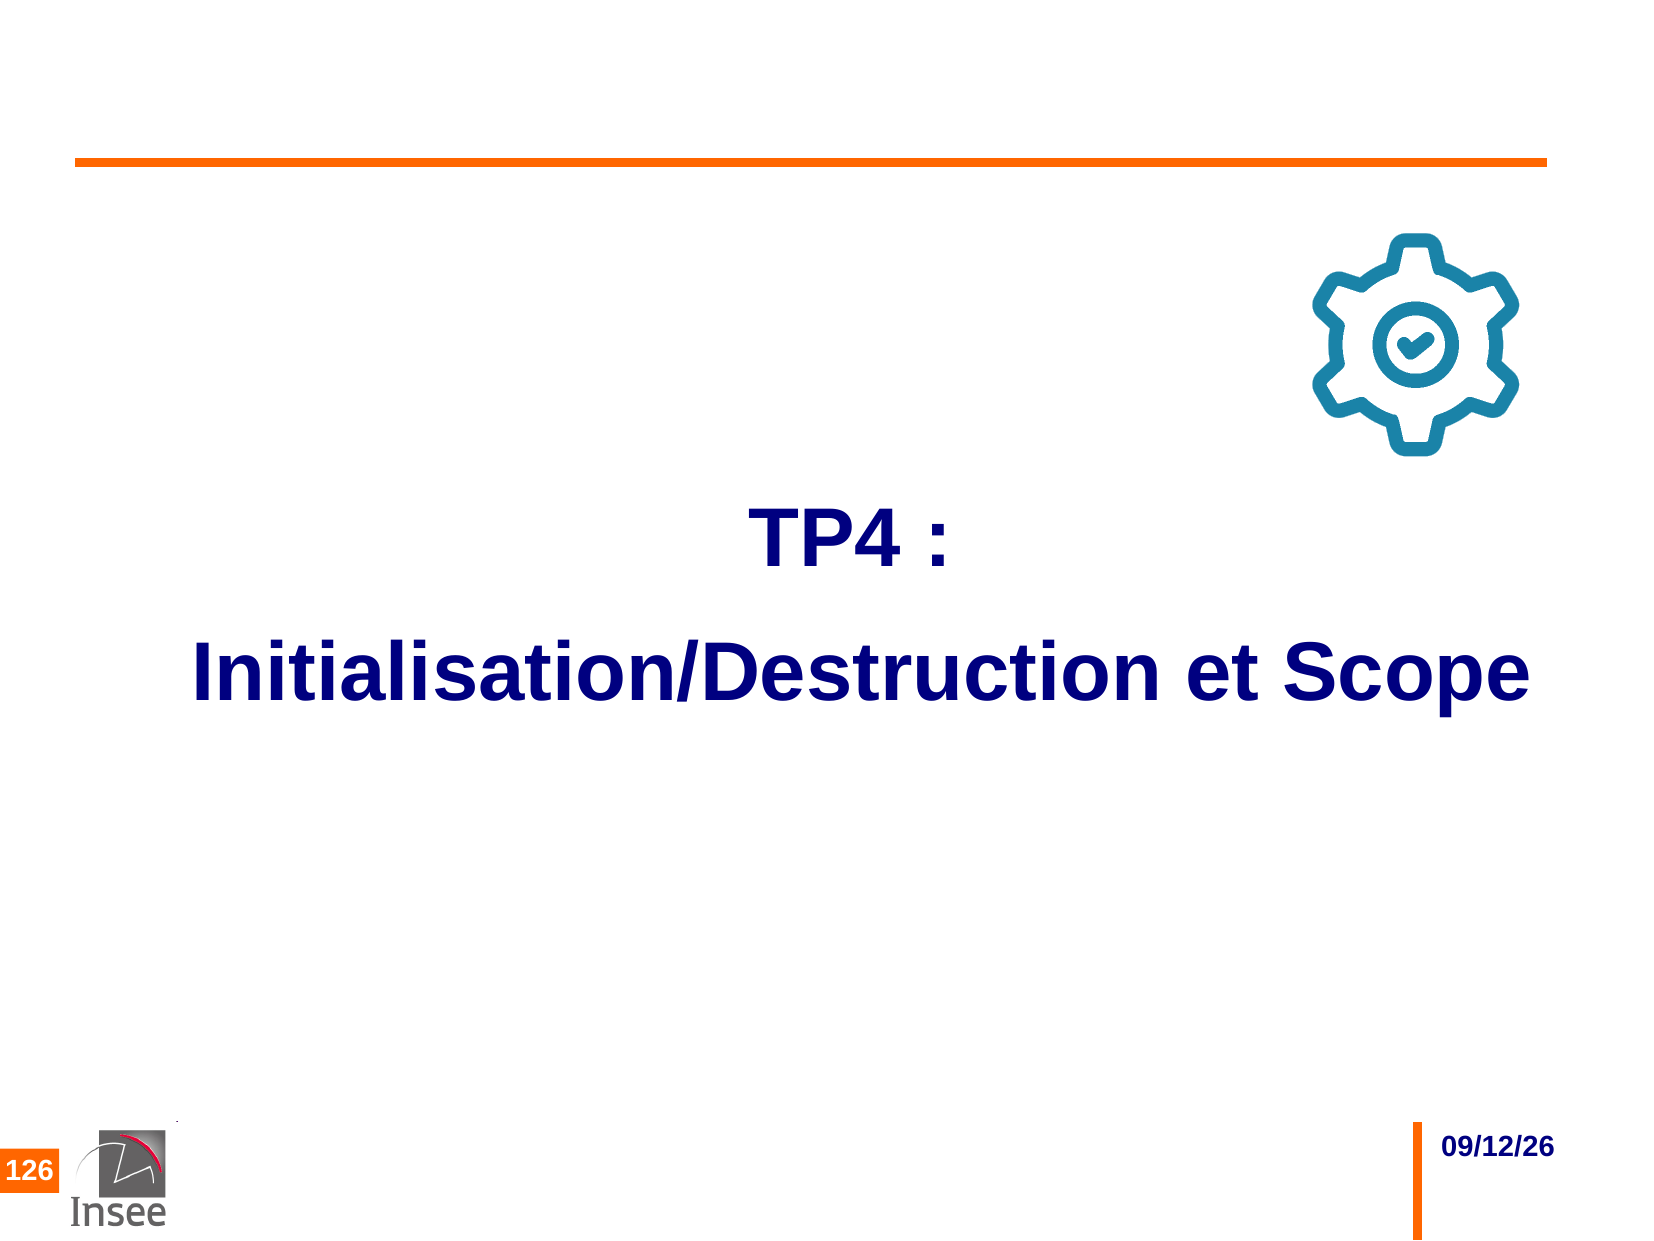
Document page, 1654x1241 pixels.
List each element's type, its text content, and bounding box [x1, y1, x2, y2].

list TP4 : Initialisation/Destruction et Scope [53, 490, 1601, 733]
picture [1287, 216, 1544, 473]
picture [62, 1121, 178, 1241]
